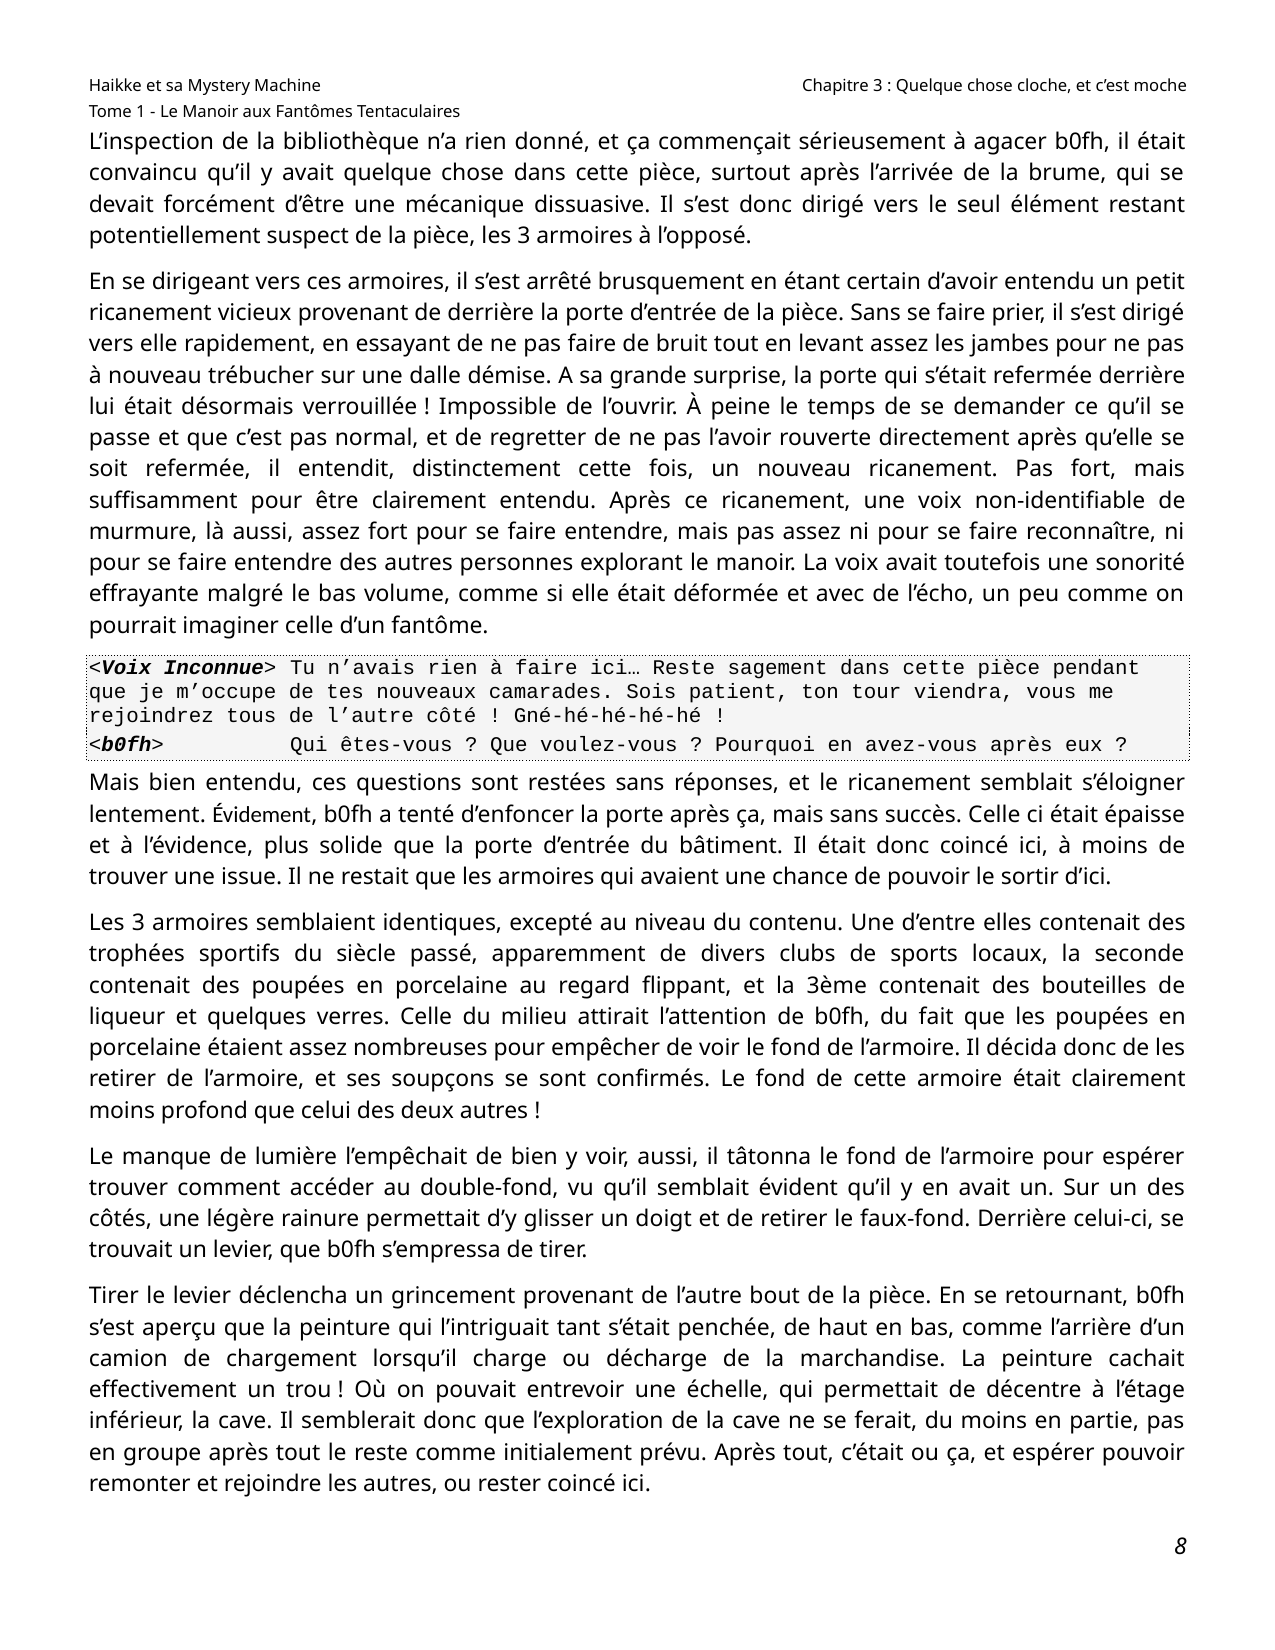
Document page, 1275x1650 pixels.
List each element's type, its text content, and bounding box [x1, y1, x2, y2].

text Tirer le levier déclencha un grincement provenant de l’autre bout de la pièce. En se retournant, b0fh s’est aperçu que la peinture qui l’intriguait tant s’était penchée, de haut en bas, comme l’arrière d’un camion de chargement lorsqu’il charge ou décharge de la marchandise. La peinture cachait effectivement un trou ! Où on pouvait entrevoir une échelle, qui permettait de décentre à l’étage inférieur, la cave. Il semblerait donc que l’exploration de la cave ne se ferait, du moins en partie, pas en groupe après tout le reste comme initialement prévu. Après tout, c’était ou ça, et espérer pouvoir remonter et rejoindre les autres, ou rester coincé ici. [88, 1279, 1186, 1498]
text Les 3 armoires semblaient identiques, excepté au niveau du contenu. Une d’entre elles contenait des trophées sportifs du siècle passé, apparemment de divers clubs de sports locaux, la seconde contenait des poupées en porcelaine au regard flippant, et la 3ème contenait des bouteilles de liqueur et quelques verres. Celle du milieu attirait l’attention de b0fh, du fait que les poupées en porcelaine étaient assez nombreuses pour empêcher de voir le fond de l’armoire. Il décida donc de les retirer de l’armoire, et ses soupçons se sont confirmés. Le fond de cette armoire était clairement moins profond que celui des deux autres ! [88, 906, 1186, 1125]
text <b0fh> Qui êtes-vous ? Que voulez-vous ? Pourquoi en avez-vous après eux ? [86, 732, 1189, 760]
text <Voix Inconnue> Tu n’avais rien à faire ici… Reste sagement dans cette pièce pendant que je m’occupe de tes nouveaux camarades. Sois patient, ton tour viendra, vous me rejoindrez tous de l’autre côté ! Gné-hé-hé-hé-hé ! [86, 655, 1189, 728]
text En se dirigeant vers ces armoires, il s’est arrêté brusquement en étant certain d’avoir entendu un petit ricanement vicieux provenant de derrière la porte d’entrée de la pièce. Sans se faire prier, il s’est dirigé vers elle rapidement, en essayant de ne pas faire de bruit tout en levant assez les jambes pour ne pas à nouveau trébucher sur une dalle démise. A sa grande surprise, la porte qui s’était refermée derrière lui était désormais verrouillée ! Impossible de l’ouvrir. À peine le temps de se demander ce qu’il se passe et que c’est pas normal, et de regretter de ne pas l’avoir rouverte directement après qu’elle se soit refermée, il entendit, distinctement cette fois, un nouveau ricanement. Pas fort, mais suffisamment pour être clairement entendu. Après ce ricanement, une voix non-identifiable de murmure, là aussi, assez fort pour se faire entendre, mais pas assez ni pour se faire reconnaître, ni pour se faire entendre des autres personnes explorant le manoir. La voix avait toutefois une sonorité effrayante malgré le bas volume, comme si elle était déformée et avec de l’écho, un peu comme on pourrait imaginer celle d’un fantôme. [88, 265, 1186, 640]
text L’inspection de la bibliothèque n’a rien donné, et ça commençait sérieusement à agacer b0fh, il était convaincu qu’il y avait quelque chose dans cette pièce, surtout après l’arrivée de la brume, qui se devait forcément d’être une mécanique dissuasive. Il s’est donc dirigé vers le seul élément restant potentiellement suspect de la pièce, les 3 armoires à l’opposé. [88, 125, 1186, 250]
text Mais bien entendu, ces questions sont restées sans réponses, et le ricanement semblait s’éloigner lentement. Évidement, b0fh a tenté d’enfoncer la porte après ça, mais sans succès. Celle ci était épaisse et à l’évidence, plus solide que la porte d’entrée du bâtiment. Il était donc coincé ici, à moins de trouver une issue. Il ne restait que les armoires qui avaient une chance de pouvoir le sortir d’ici. [88, 766, 1186, 891]
text Le manque de lumière l’empêchait de bien y voir, aussi, il tâtonna le fond de l’armoire pour espérer trouver comment accéder au double-fond, vu qu’il semblait évident qu’il y en avait un. Sur un des côtés, une légère rainure permettait d’y glisser un doigt et de retirer le faux-fond. Derrière celui-ci, se trouvait un levier, que b0fh s’empressa de tirer. [88, 1140, 1186, 1265]
